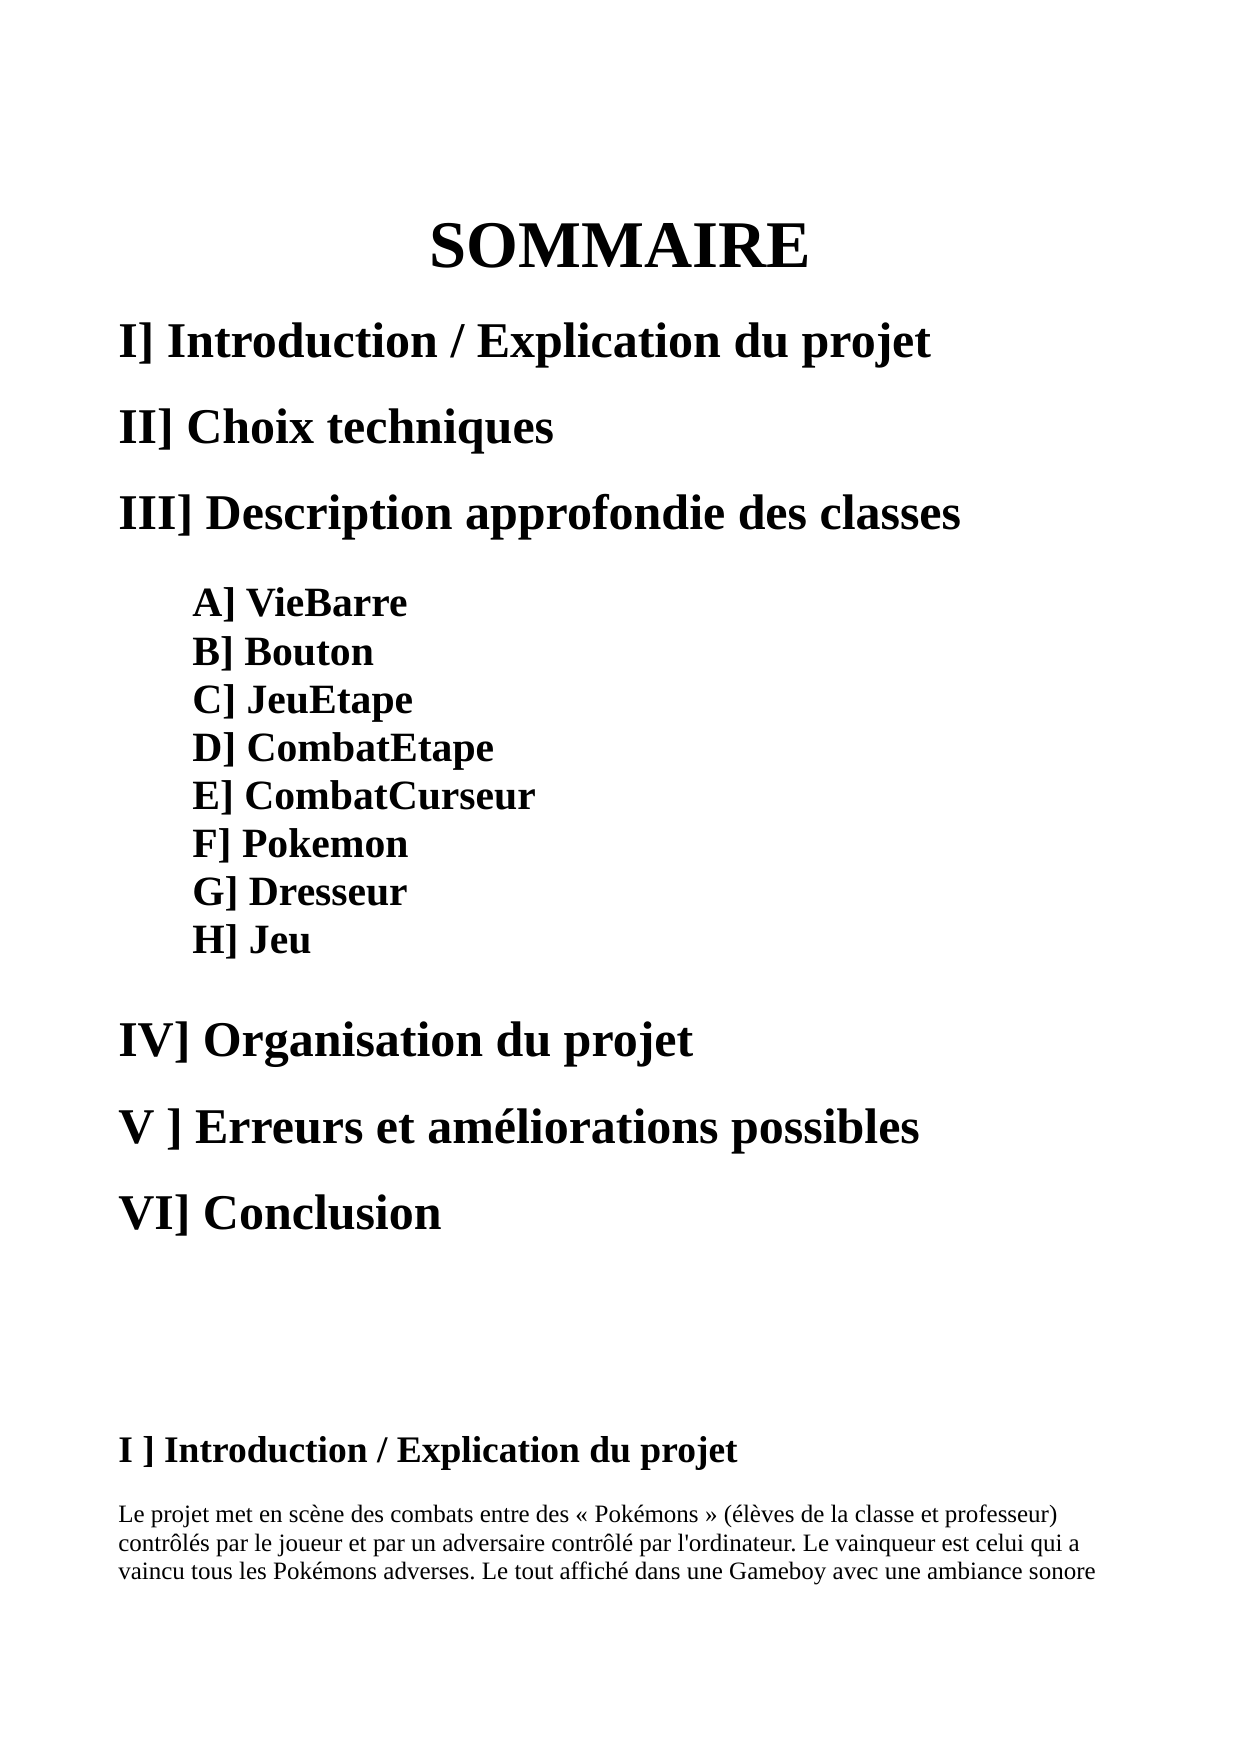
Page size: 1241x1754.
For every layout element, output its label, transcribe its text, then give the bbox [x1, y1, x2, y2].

text II] Choix techniques [118, 397, 1122, 454]
text V ] Erreurs et améliorations possibles [118, 1096, 1122, 1154]
text B] Bouton [118, 627, 1122, 675]
text C] JeuEtape [118, 675, 1122, 723]
text SOMMAIRE [118, 205, 1122, 282]
text Le projet met en scène des combats entre des « Pokémons » (élèves de la classe et professeur) contrôlés par le joueur et par un adversaire contrôlé par l'ordinateur. Le vainqueur est celui qui a vaincu tous les Pokémons adverses. Le tout affiché dans une Gameboy avec une ambiance sonore [118, 1499, 1122, 1585]
text III] Description approfondie des classes [118, 483, 1122, 541]
text G] Dresseur [118, 866, 1122, 914]
text E] CombatCurseur [118, 771, 1122, 818]
text A] VieBarre [118, 569, 1122, 627]
text I] Introduction / Explication du projet [118, 311, 1122, 368]
text F] Pokemon [118, 818, 1122, 866]
text D] CombatEtape [118, 723, 1122, 771]
text I ] Introduction / Explication du projet [118, 1427, 1122, 1470]
text IV] Organisation du projet [118, 1010, 1122, 1068]
text H] Jeu [118, 914, 1122, 962]
text VI] Conclusion [118, 1183, 1122, 1240]
